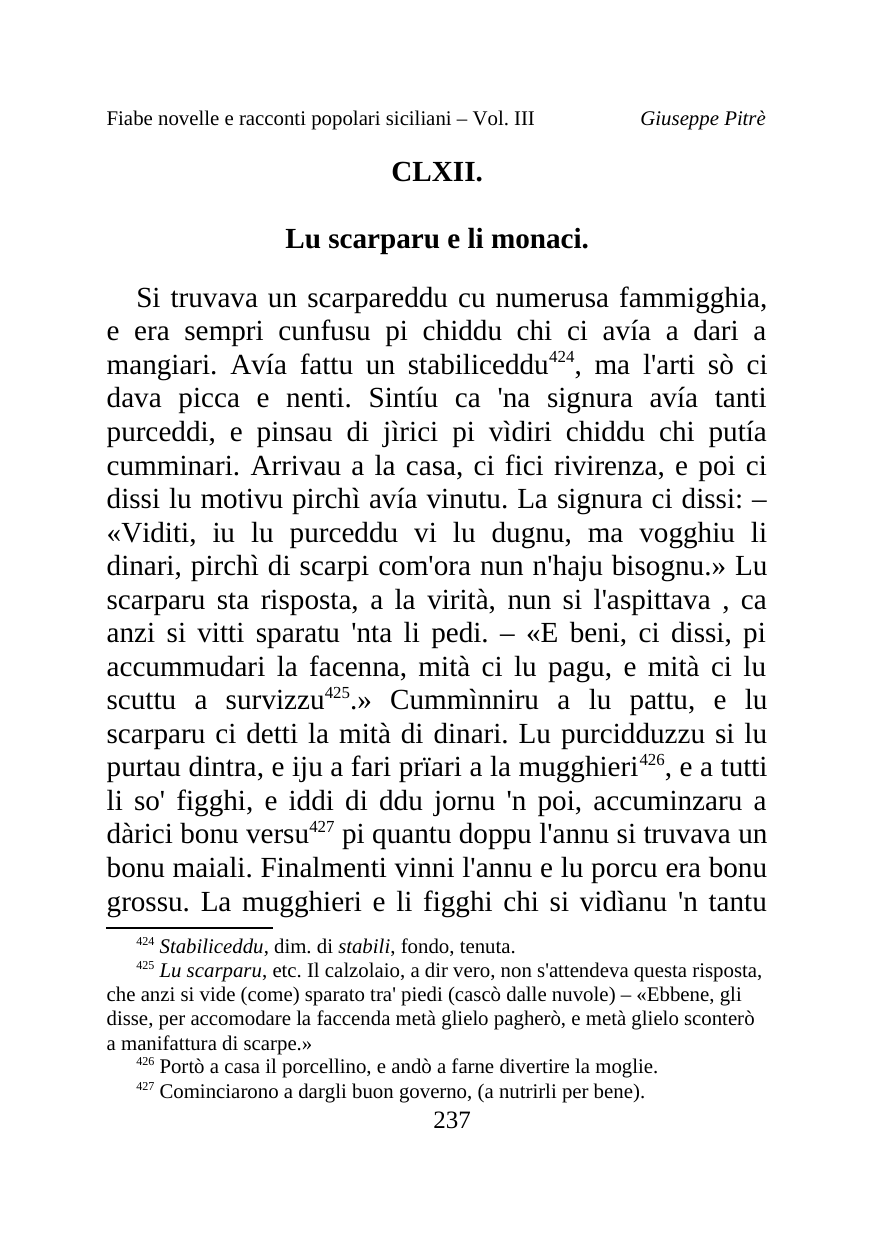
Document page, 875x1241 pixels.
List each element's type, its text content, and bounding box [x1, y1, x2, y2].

text Lu scarparu, etc. Il calzolaio, a dir vero, non s'attendeva questa risposta, che anzi si vide (come) sparato tra' piedi (cascò dalle nuvole) – «Ebbene, gli disse, per accomodare la faccenda metà glielo pagherò, e metà glielo sconterò a manifattura di scarpe.» [106, 958, 768, 1054]
text Cominciarono a dargli buon governo, (a nutrirli per bene). [106, 1078, 768, 1103]
text Portò a casa il porcellino, e andò a farne divertire la moglie. [106, 1054, 768, 1078]
text Stabiliceddu, dim. di stabili, fondo, tenuta. [106, 934, 768, 958]
text Si truvava un scarpareddu cu numerusa fammigghia, e era sempri cunfusu pi chiddu chi ci avía a dari a mangiari. Avía fattu un stabiliceddu, ma l'arti sò ci dava picca e nenti. Sintíu ca 'na signura avía tanti purceddi, e pinsau di jìrici pi vìdiri chiddu chi putía cumminari. Arrivau a la casa, ci fici rivirenza, e poi ci dissi lu motivu pirchì avía vinutu. La signura ci dissi: – «Viditi, iu lu purceddu vi lu dugnu, ma vogghiu li dinari, pirchì di scarpi com'ora nun n'haju bisognu.» Lu scarparu sta risposta, a la virità, nun si l'aspittava , ca anzi si vitti sparatu 'nta li pedi. – «E beni, ci dissi, pi accummudari la facenna, mità ci lu pagu, e mità ci lu scuttu a survizzu.» Cummìnniru a lu pattu, e lu scarparu ci detti la mità di dinari. Lu purcidduzzu si lu purtau dintra, e iju a fari prïari a la mugghieri, e a tutti li so' figghi, e iddi di ddu jornu 'n poi, accuminzaru a dàrici bonu versu pi quantu doppu l'annu si truvava un bonu maiali. Finalmenti vinni l'annu e lu porcu era bonu grossu. La mugghieri e li figghi chi si vidìanu 'n tantu [106, 280, 768, 917]
subtitle CLXII. Lu scarparu e li monaci. [106, 154, 768, 255]
